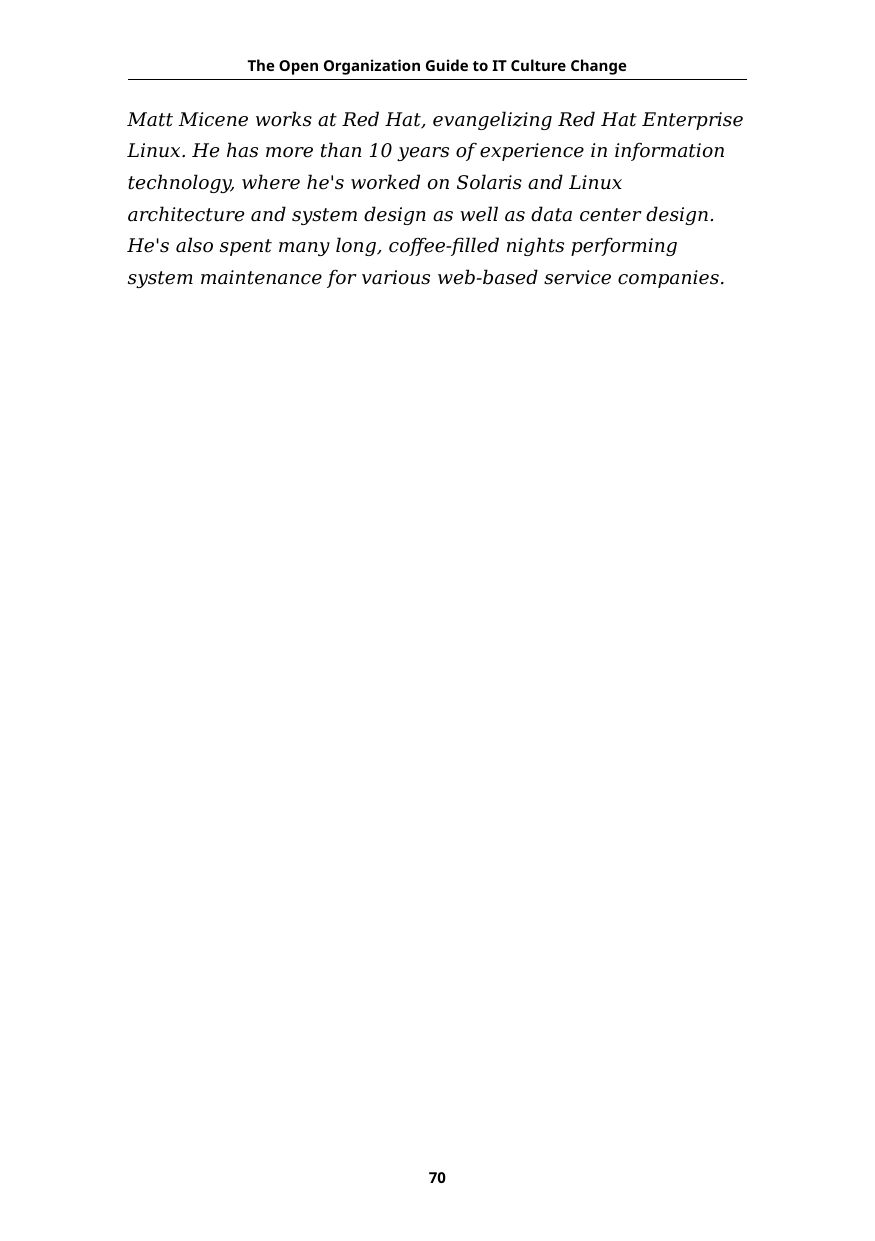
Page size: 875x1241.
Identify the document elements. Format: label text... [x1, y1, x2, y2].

text Matt Micene works at Red Hat, evangelizing Red Hat Enterprise Linux. He has more than 10 years of experience in information technology, where he's worked on Solaris and Linux architecture and system design as well as data center design. He's also spent many long, coffee-filled nights performing system maintenance for various web-based service companies. [127, 109, 747, 289]
